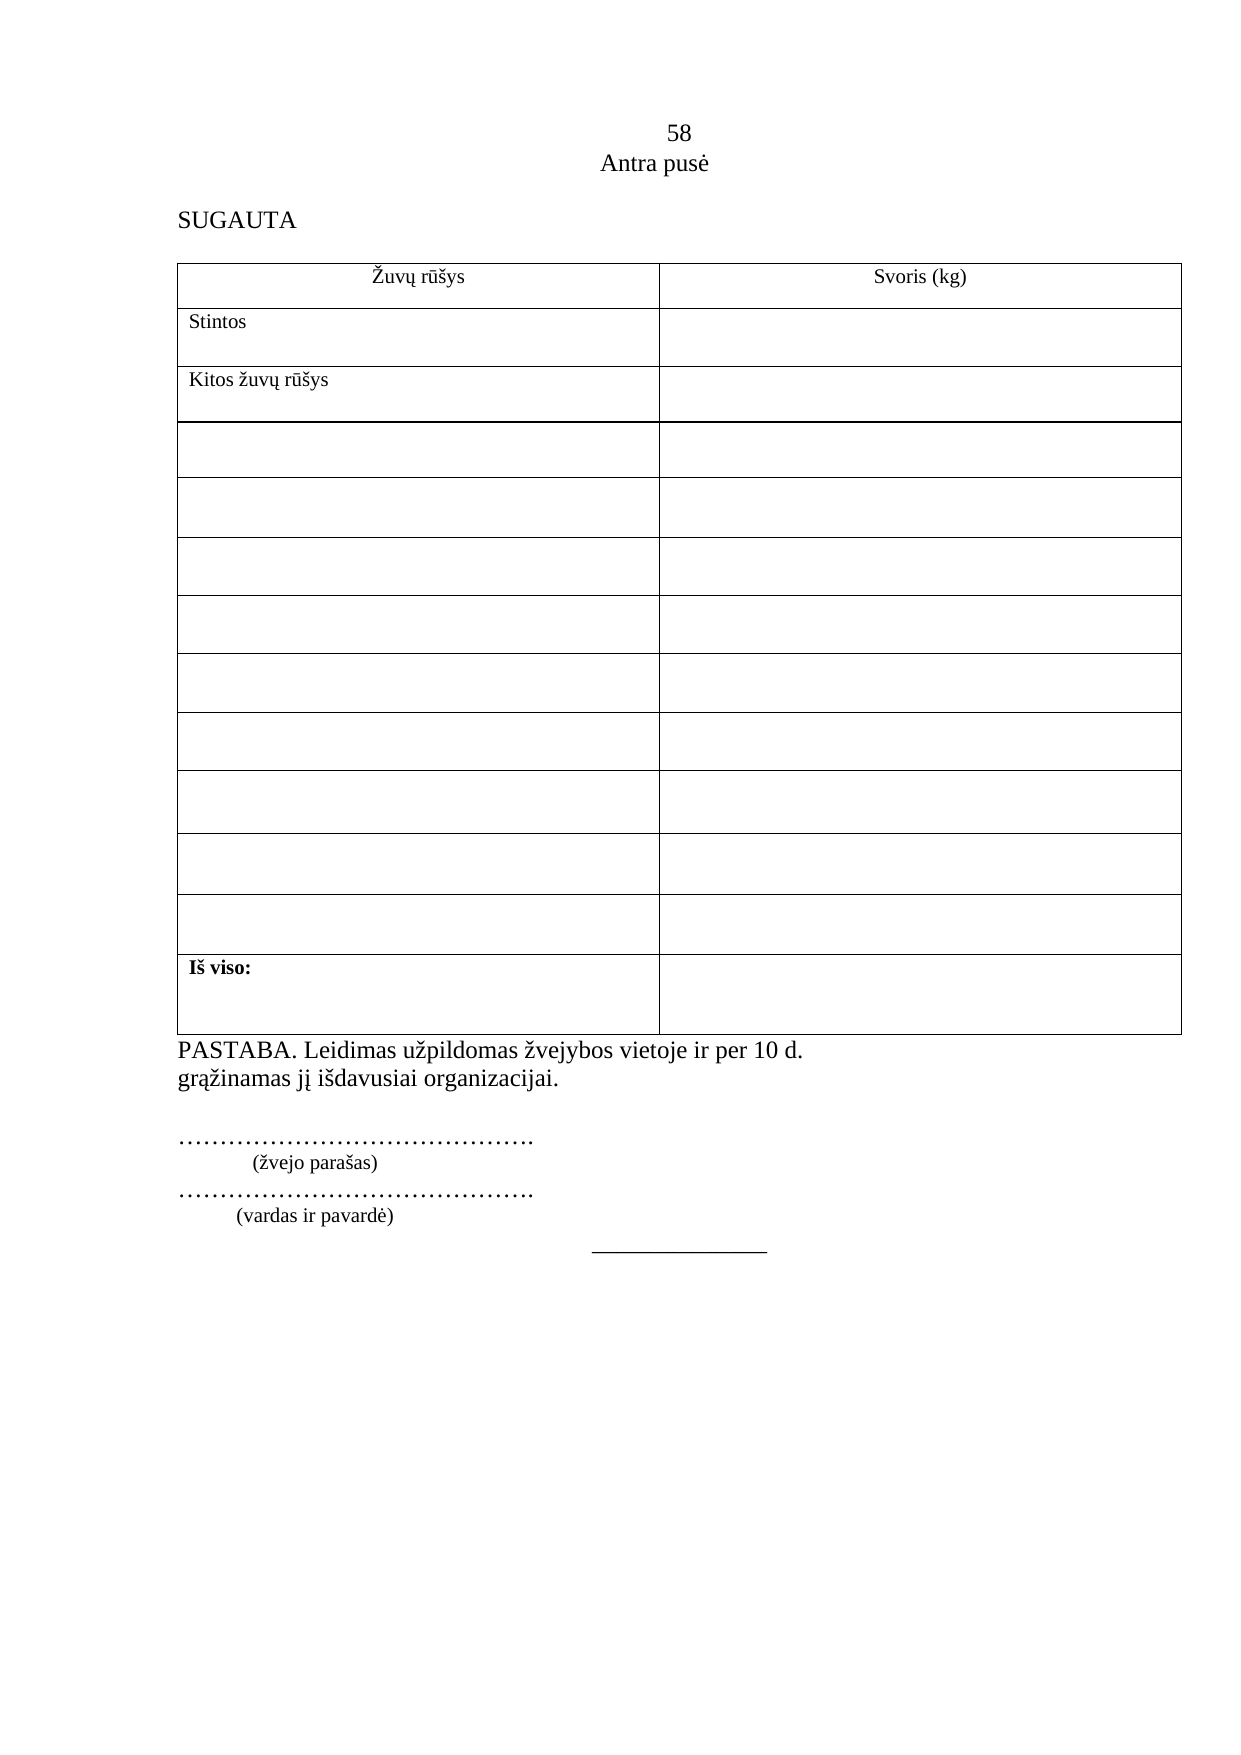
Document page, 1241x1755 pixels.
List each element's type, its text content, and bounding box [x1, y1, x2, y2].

table_cell [178, 478, 659, 537]
table_cell [178, 834, 659, 894]
table_cell Stintos [178, 309, 659, 366]
table_cell [660, 309, 1181, 366]
table_cell [660, 423, 1181, 477]
text (žvejo parašas) [177, 1150, 1181, 1174]
table_cell [178, 596, 659, 653]
text Sugauta [177, 205, 1181, 234]
text grąžinamas jį išdavusiai organizacijai. [177, 1063, 1181, 1092]
text ……………………………………. [177, 1121, 1181, 1150]
table_cell [660, 771, 1181, 833]
table_cell [178, 895, 659, 953]
table_cell [660, 478, 1181, 537]
table_cell [660, 596, 1181, 653]
text ______________ [177, 1227, 1181, 1255]
table_header Žuvų rūšys [178, 264, 659, 308]
text PASTABA. Leidimas užpildomas žvejybos vietoje ir per 10 d. [177, 1035, 1181, 1063]
text Antra pusė [177, 148, 709, 176]
table_cell [178, 654, 659, 712]
table_cell [660, 955, 1181, 1034]
table_cell [660, 654, 1181, 712]
table_cell [660, 834, 1181, 894]
table_cell [660, 538, 1181, 595]
table_cell [178, 713, 659, 769]
table_cell [178, 771, 659, 833]
table_cell [660, 367, 1181, 421]
text ……………………………………. [177, 1174, 1181, 1203]
table_cell [660, 895, 1181, 953]
table_cell [178, 423, 659, 477]
table_header Svoris (kg) [660, 264, 1181, 308]
table_cell Kitos žuvų rūšys [178, 367, 659, 421]
text (vardas ir pavardė) [177, 1203, 1181, 1227]
table_cell Iš viso: [178, 955, 659, 1034]
table_cell [178, 538, 659, 595]
table_cell [660, 713, 1181, 769]
